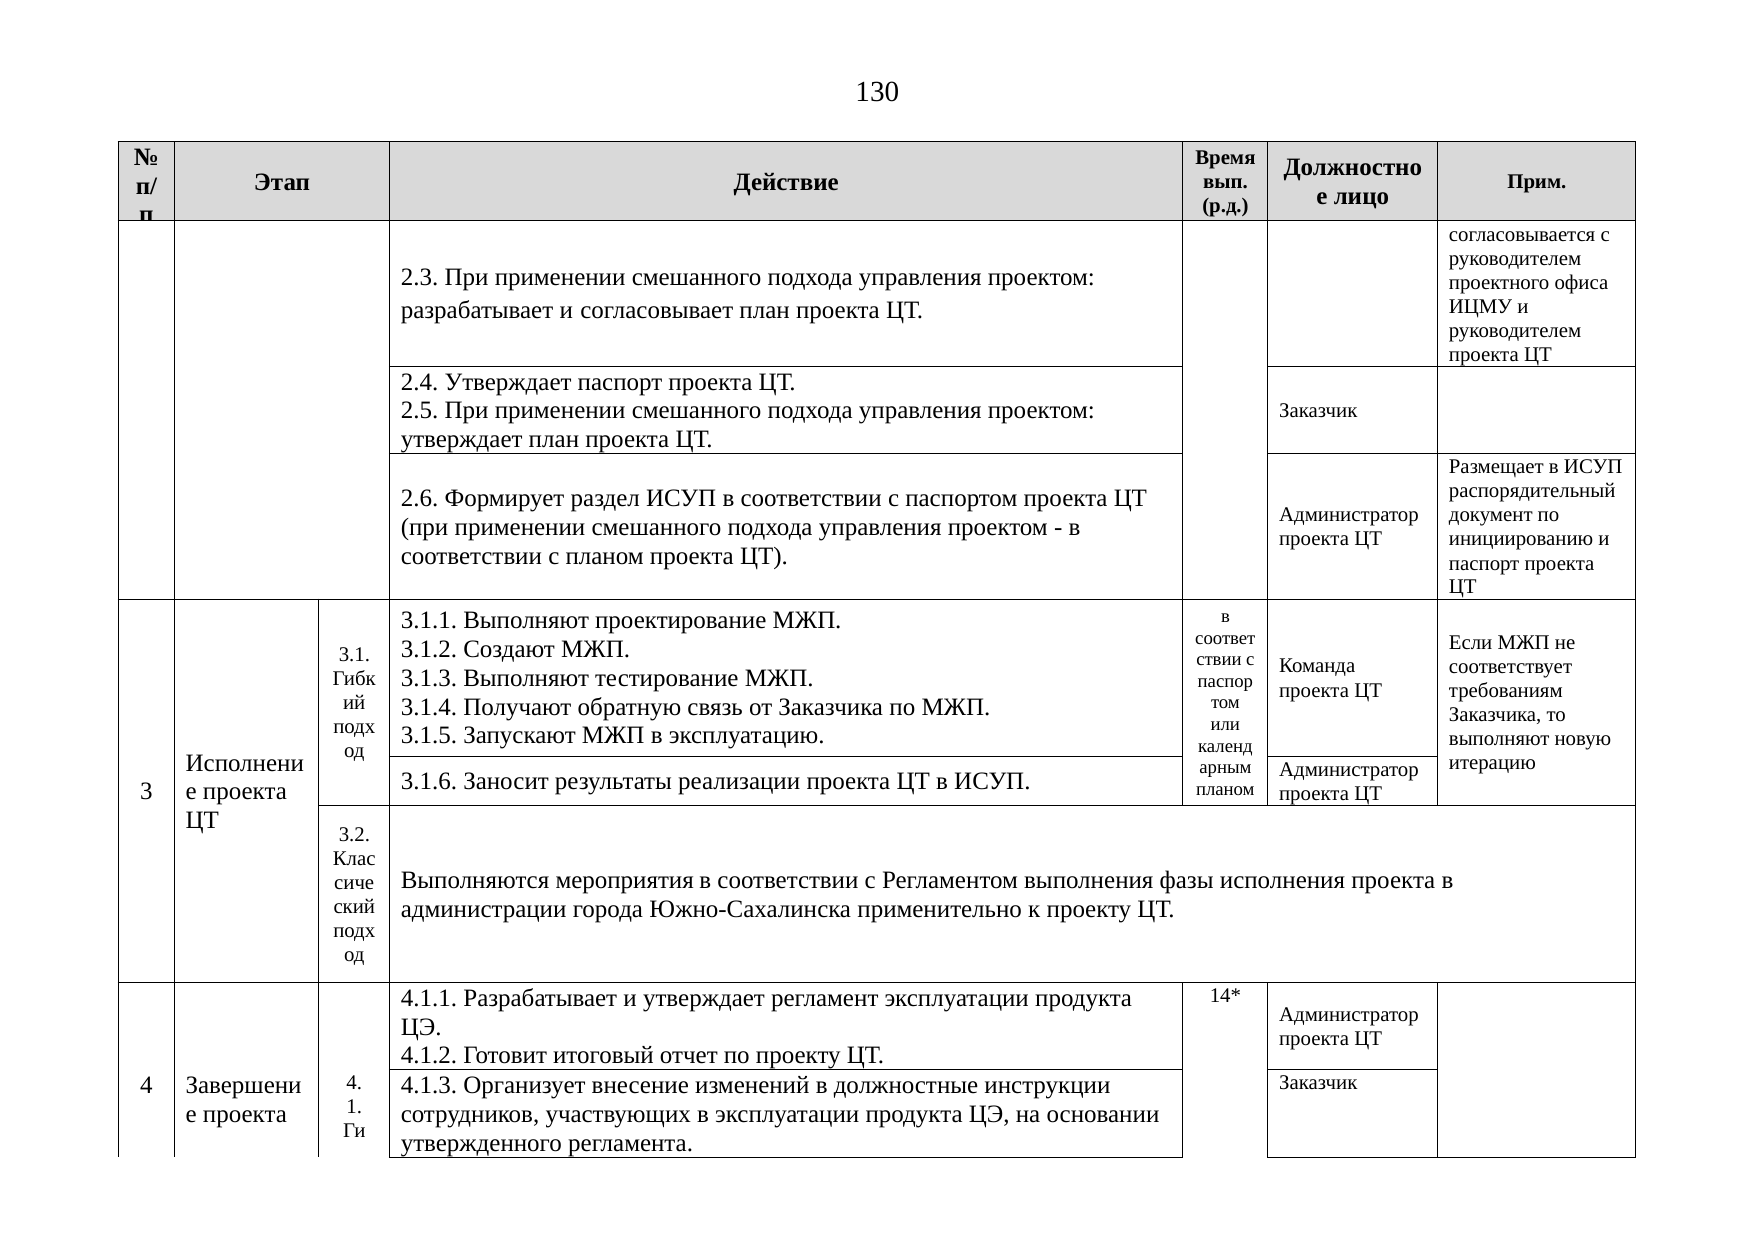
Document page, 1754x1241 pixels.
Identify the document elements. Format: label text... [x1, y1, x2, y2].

table_cell Завершение проекта [175, 1069, 318, 1157]
table_cell 4.1.3. Организует внесение изменений в должностные инструкции сотрудников, участвующих в эксплуатации продукта ЦЭ, на основании утвержденного регламента. [390, 1070, 1182, 1157]
table_cell Исполнение проекта ЦТ [175, 600, 318, 982]
table_cell Команда проекта ЦТ [1268, 600, 1437, 756]
table_header Действие [390, 142, 1182, 220]
table_cell 2.4. Утверждает паспорт проекта ЦТ. 2.5. При применении смешанного подхода управления проектом: утверждает план проекта ЦТ. [390, 367, 1182, 453]
table_cell 3.2. Классический подход [319, 806, 389, 982]
table_cell 4.1.1. Разрабатывает и утверждает регламент эксплуатации продукта ЦЭ. 4.1.2. Готовит итоговый отчет по проекту ЦТ. [390, 983, 1182, 1069]
table_cell Выполняются мероприятия в соответствии с Регламентом выполнения фазы исполнения проекта в администрации города Южно-Сахалинска применительно к проекту ЦТ. [390, 806, 1635, 982]
table_header Прим. [1438, 142, 1635, 220]
table_header Время вып. (р.д.) [1183, 142, 1267, 220]
table_cell согласовывается с руководителем проектного офиса ИЦМУ и руководителем проекта ЦТ [1438, 221, 1635, 366]
table_cell [319, 983, 389, 1069]
table_cell Заказчик [1268, 367, 1437, 453]
table_cell 3.1. Гибкий подход [319, 600, 389, 805]
table_cell 4 [119, 1069, 174, 1157]
table_cell 2.3. При применении смешанного подхода управления проектом: разрабатывает и согласовывает план проекта ЦТ. [390, 221, 1182, 366]
table_cell Администратор проекта ЦТ [1268, 983, 1437, 1069]
table_header Этап [175, 142, 389, 220]
table_header № п/п [119, 142, 174, 220]
table_cell [1183, 221, 1267, 598]
table_cell Размещает в ИСУП распорядительный документ по инициированию и паспорт проекта ЦТ [1438, 454, 1635, 598]
table_cell [1268, 221, 1437, 366]
table_cell 3.1.1. Выполняют проектирование МЖП. 3.1.2. Создают МЖП. 3.1.3. Выполняют тестирование МЖП. 3.1.4. Получают обратную связь от Заказчика по МЖП. 3.1.5. Запускают МЖП в эксплуатацию. [390, 600, 1182, 756]
table_cell 3 [119, 600, 174, 982]
table_cell 14* [1183, 983, 1267, 1157]
table_cell в соответствии с паспортом или календарным планом [1183, 600, 1267, 805]
table_cell Администратор проекта ЦТ [1268, 757, 1437, 805]
table_header Должностное лицо [1268, 142, 1437, 220]
table_cell Заказчик [1268, 1070, 1437, 1157]
table_cell Если МЖП не соответствует требованиям Заказчика, то выполняют новую итерацию [1438, 600, 1635, 805]
table_cell 3.1.6. Заносит результаты реализации проекта ЦТ в ИСУП. [390, 757, 1182, 805]
table_cell [175, 983, 318, 1069]
table_cell 2.6. Формирует раздел ИСУП в соответствии с паспортом проекта ЦТ (при применении смешанного подхода управления проектом - в соответствии с планом проекта ЦТ). [390, 454, 1182, 598]
table_cell [1438, 983, 1635, 1157]
table_cell 4.1. Ги [319, 1069, 389, 1157]
table_cell [119, 983, 174, 1069]
table_cell Администратор проекта ЦТ [1268, 454, 1437, 598]
table_cell [1438, 367, 1635, 453]
